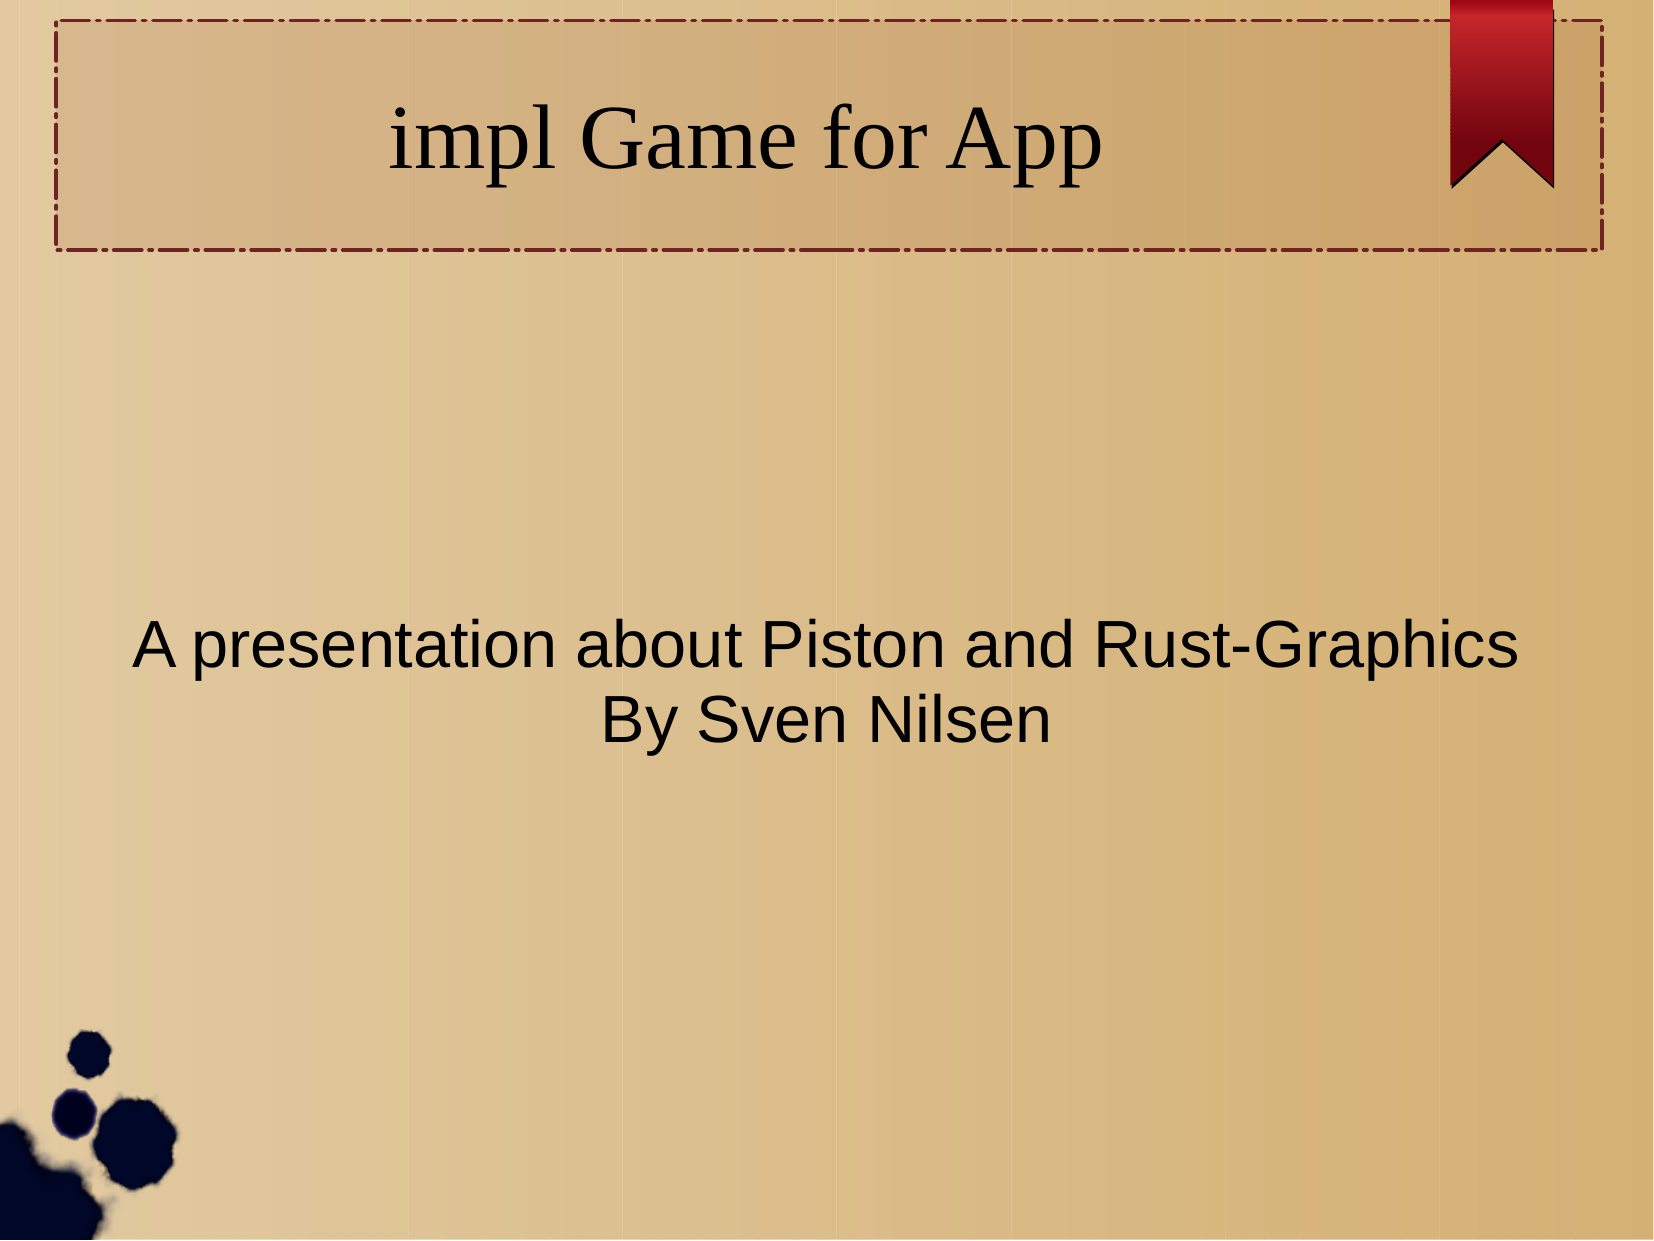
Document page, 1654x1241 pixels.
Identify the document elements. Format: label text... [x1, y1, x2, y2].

subtitle A presentation about Piston and Rust-Graphics By Sven Nilsen [82, 299, 1571, 1066]
title impl Game for App [82, 47, 1412, 229]
